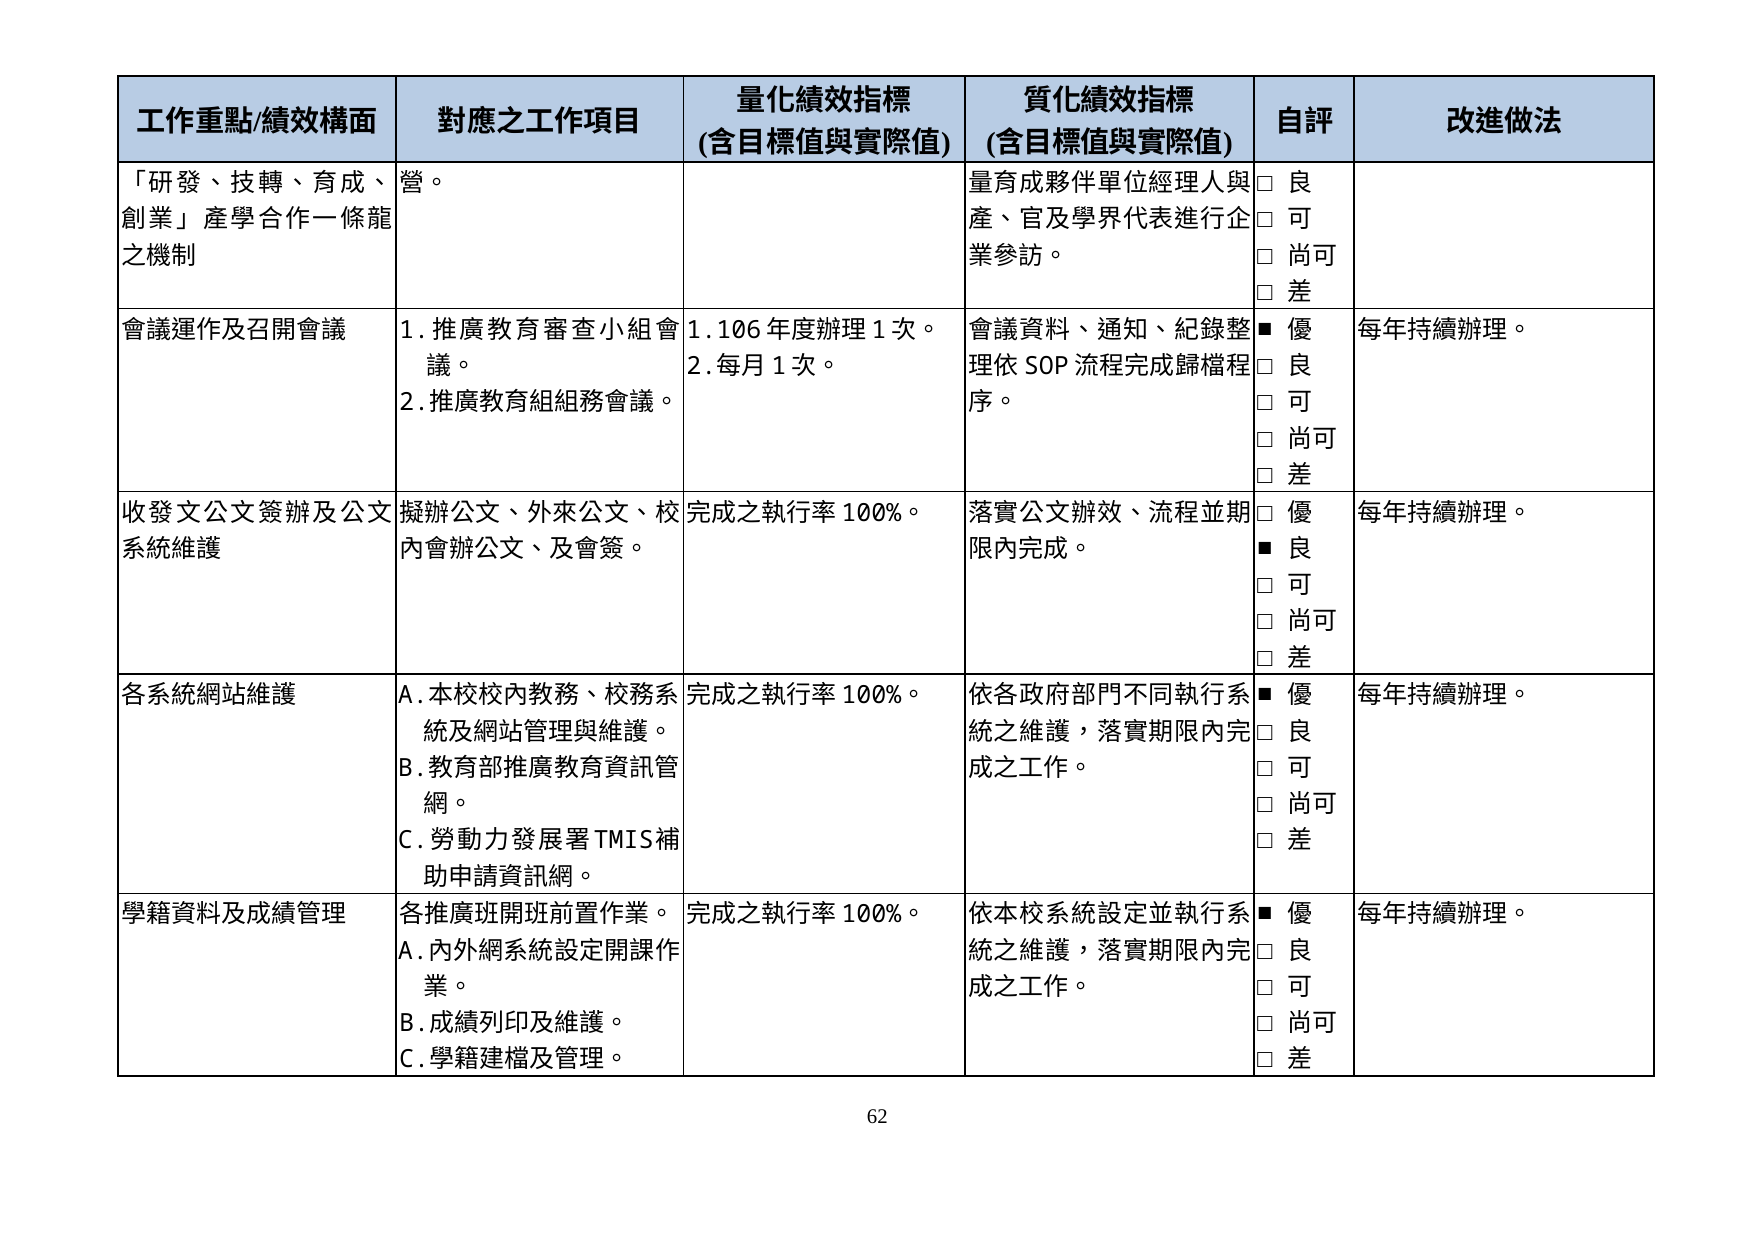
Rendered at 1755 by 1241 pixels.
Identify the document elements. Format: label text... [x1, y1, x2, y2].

table_cell 營。 [397, 163, 683, 308]
table_header 改進做法 [1355, 77, 1653, 161]
table_cell 每年持續辦理。 [1355, 894, 1653, 1075]
table_cell 各系統網站維護 [119, 675, 395, 892]
table_header 自評 [1255, 77, 1353, 161]
table_cell 依各政府部門不同執行系統之維護，落實期限內完成之工作。 [966, 675, 1253, 892]
table_cell 落實公文辦效、流程並期限內完成。 [966, 492, 1253, 673]
table_cell ■ 優 □ 良 □ 可 □ 尚可 □ 差 [1255, 309, 1353, 491]
table_cell 1.106年度辦理1次。 2.每月1次。 [684, 309, 964, 491]
table_cell 會議運作及召開會議 [119, 309, 395, 491]
table_cell 「研發、技轉、育成、創業」產學合作一條龍之機制 [119, 163, 395, 308]
table_cell 1.推廣教育審查小組會議。 2.推廣教育組組務會議。 [397, 309, 683, 491]
table_cell 每年持續辦理。 [1355, 309, 1653, 491]
table_cell 完成之執行率100%。 [684, 492, 964, 673]
table_header 量化績效指標 (含目標值與實際值) [684, 77, 964, 161]
table_cell 收發文公文簽辦及公文系統維護 [119, 492, 395, 673]
table_cell 量育成夥伴單位經理人與產、官及學界代表進行企業參訪。 [966, 163, 1253, 308]
table_header 質化績效指標 (含目標值與實際值) [966, 77, 1253, 161]
table_cell 依本校系統設定並執行系統之維護，落實期限內完成之工作。 [966, 894, 1253, 1075]
table_cell 每年持續辦理。 [1355, 675, 1653, 892]
table_cell 擬辦公文、外來公文、校內會辦公文、及會簽。 [397, 492, 683, 673]
table_cell 各推廣班開班前置作業。 A.內外網系統設定開課作業。 B.成績列印及維護。 C.學籍建檔及管理。 [397, 894, 683, 1075]
table_header 工作重點/績效構面 [119, 77, 395, 161]
table_cell □ 優 ■ 良 □ 可 □ 尚可 □ 差 [1255, 492, 1353, 673]
table_cell [684, 163, 964, 308]
table_cell 會議資料、通知、紀錄整理依SOP流程完成歸檔程序。 [966, 309, 1253, 491]
table_cell 每年持續辦理。 [1355, 492, 1653, 673]
table_cell 完成之執行率100%。 [684, 675, 964, 892]
table_cell [1355, 163, 1653, 308]
table_cell ■ 優 □ 良 □ 可 □ 尚可 □ 差 [1255, 675, 1353, 892]
table_header 對應之工作項目 [397, 77, 683, 161]
table_cell □ 良 □ 可 □ 尚可 □ 差 [1255, 163, 1353, 308]
table_cell 完成之執行率100%。 [684, 894, 964, 1075]
table_cell A.本校校內教務、校務系統及網站管理與維護。 B.教育部推廣教育資訊管網。 C.勞動力發展署TMIS補助申請資訊網。 [397, 675, 683, 892]
table_cell ■ 優 □ 良 □ 可 □ 尚可 □ 差 [1255, 894, 1353, 1075]
table_cell 學籍資料及成績管理 [119, 894, 395, 1075]
